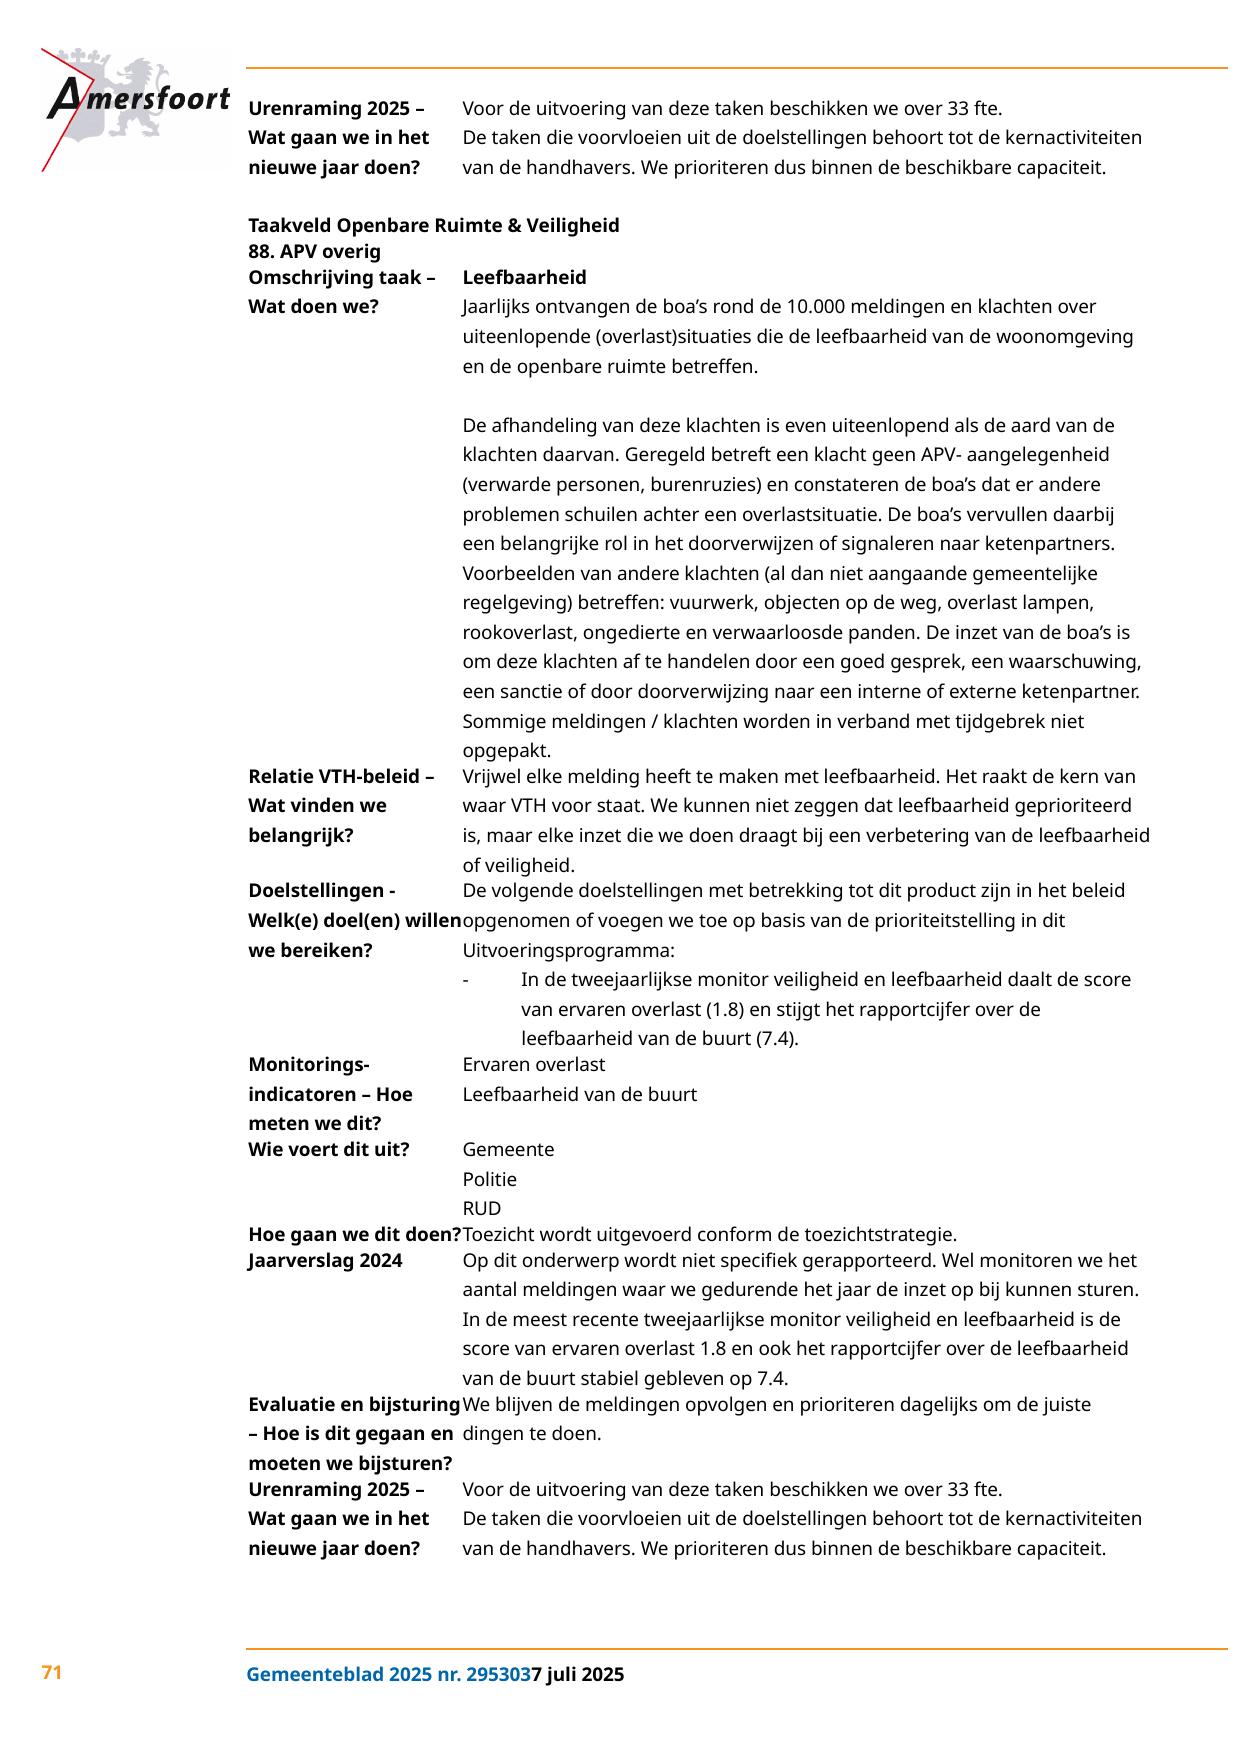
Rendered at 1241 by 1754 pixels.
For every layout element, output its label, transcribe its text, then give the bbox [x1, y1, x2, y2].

table_cell Doelstellingen - Welk(e) doel(en) willen we bereiken? [248, 878, 462, 1051]
table_cell Hoe gaan we dit doen? [248, 1221, 462, 1247]
table_cell Voor de uitvoering van deze taken beschikken we over 33 fte. De taken die voorvloeien uit de doelstellingen behoort tot de kernactiviteiten van de handhavers. We prioriteren dus binnen de beschikbare capaciteit. [462, 95, 1152, 180]
table_cell Evaluatie en bijsturing – Hoe is dit gegaan en moeten we bijsturen? [248, 1391, 462, 1476]
table_cell Omschrijving taak – Wat doen we? [248, 264, 462, 763]
table_cell Monitorings-indicatoren – Hoe meten we dit? [248, 1051, 462, 1136]
table_cell De volgende doelstellingen met betrekking tot dit product zijn in het beleid opgenomen of voegen we toe op basis van de prioriteitstelling in dit Uitvoeringsprogramma: In de tweejaarlijkse monitor veiligheid en leefbaarheid daalt de score van ervaren overlast (1.8) en stijgt het rapportcijfer over de leefbaarheid van de buurt (7.4). [462, 878, 1152, 1051]
table_cell Voor de uitvoering van deze taken beschikken we over 33 fte. De taken die voorvloeien uit de doelstellingen behoort tot de kernactiviteiten van de handhavers. We prioriteren dus binnen de beschikbare capaciteit. [462, 1476, 1152, 1561]
table_cell Ervaren overlast Leefbaarheid van de buurt [462, 1051, 1152, 1136]
table_cell 88. APV overig [248, 238, 1152, 264]
table_cell Gemeente Politie RUD [462, 1136, 1152, 1221]
table_cell Urenraming 2025 – Wat gaan we in het nieuwe jaar doen? [248, 1476, 462, 1561]
table_cell Op dit onderwerp wordt niet specifiek gerapporteerd. Wel monitoren we het aantal meldingen waar we gedurende het jaar de inzet op bij kunnen sturen. In de meest recente tweejaarlijkse monitor veiligheid en leefbaarheid is de score van ervaren overlast 1.8 en ook het rapportcijfer over de leefbaarheid van de buurt stabiel gebleven op 7.4. [462, 1247, 1152, 1391]
table_cell Toezicht wordt uitgevoerd conform de toezichtstrategie. [462, 1221, 1152, 1247]
table_cell Relatie VTH-beleid – Wat vinden we belangrijk? [248, 763, 462, 878]
table_header Taakveld Openbare Ruimte & Veiligheid [248, 213, 1152, 238]
picture [41, 47, 231, 172]
table_cell Urenraming 2025 – Wat gaan we in het nieuwe jaar doen? [248, 95, 462, 180]
table_cell Wie voert dit uit? [248, 1136, 462, 1221]
table_cell Jaarverslag 2024 [248, 1247, 462, 1391]
table_cell Vrijwel elke melding heeft te maken met leefbaarheid. Het raakt de kern van waar VTH voor staat. We kunnen niet zeggen dat leefbaarheid geprioriteerd is, maar elke inzet die we doen draagt bij een verbetering van de leefbaarheid of veiligheid. [462, 763, 1152, 878]
table_cell We blijven de meldingen opvolgen en prioriteren dagelijks om de juiste dingen te doen. [462, 1391, 1152, 1476]
table_cell Leefbaarheid Jaarlijks ontvangen de boa’s rond de 10.000 meldingen en klachten over uiteenlopende (overlast)situaties die de leefbaarheid van de woonomgeving en de openbare ruimte betreffen. De afhandeling van deze klachten is even uiteenlopend als de aard van de klachten daarvan. Geregeld betreft een klacht geen APV- aangelegenheid (verwarde personen, burenruzies) en constateren de boa’s dat er andere problemen schuilen achter een overlastsituatie. De boa’s vervullen daarbij een belangrijke rol in het doorverwijzen of signaleren naar ketenpartners. Voorbeelden van andere klachten (al dan niet aangaande gemeentelijke regelgeving) betreffen: vuurwerk, objecten op de weg, overlast lampen, rookoverlast, ongedierte en verwaarloosde panden. De inzet van de boa’s is om deze klachten af te handelen door een goed gesprek, een waarschuwing, een sanctie of door doorverwijzing naar een interne of externe ketenpartner. Sommige meldingen / klachten worden in verband met tijdgebrek niet opgepakt. [462, 264, 1152, 763]
